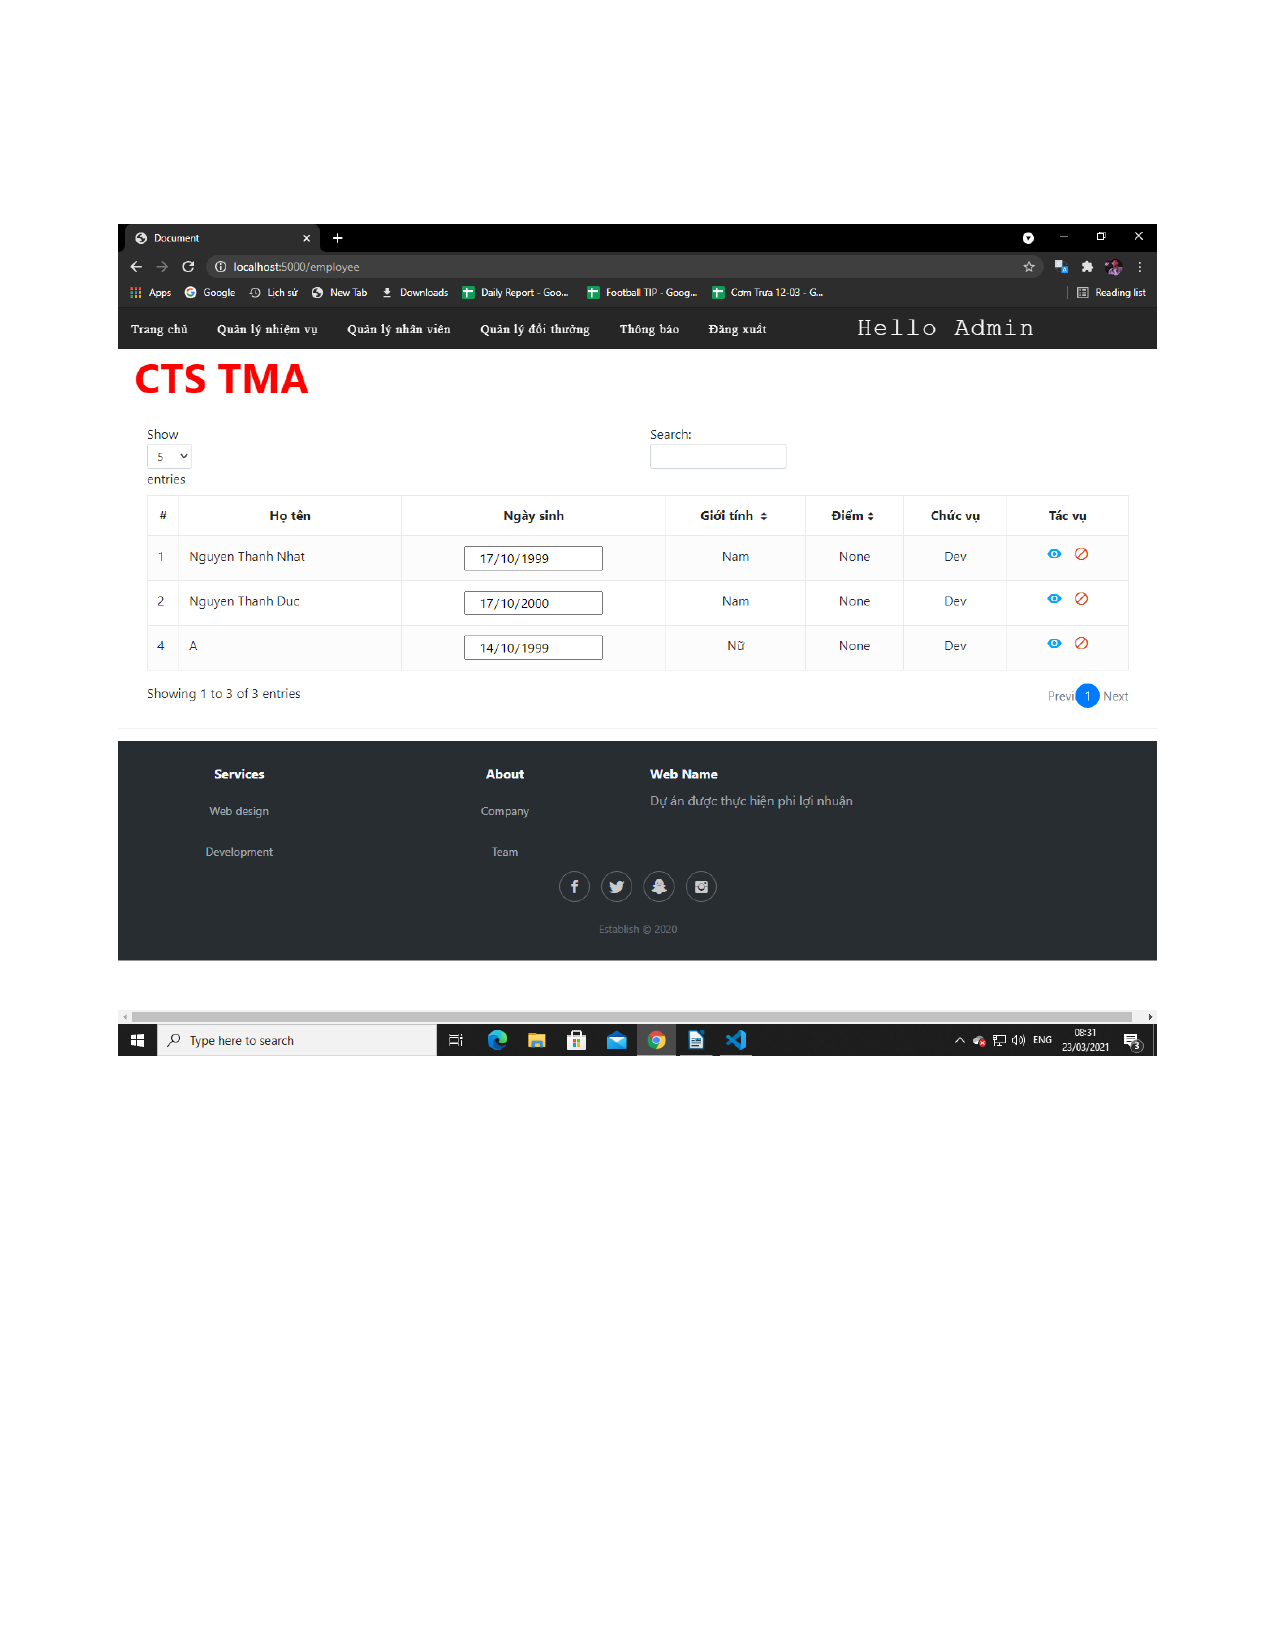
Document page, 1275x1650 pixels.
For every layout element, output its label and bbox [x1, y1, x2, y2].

picture [118, 224, 1157, 1056]
